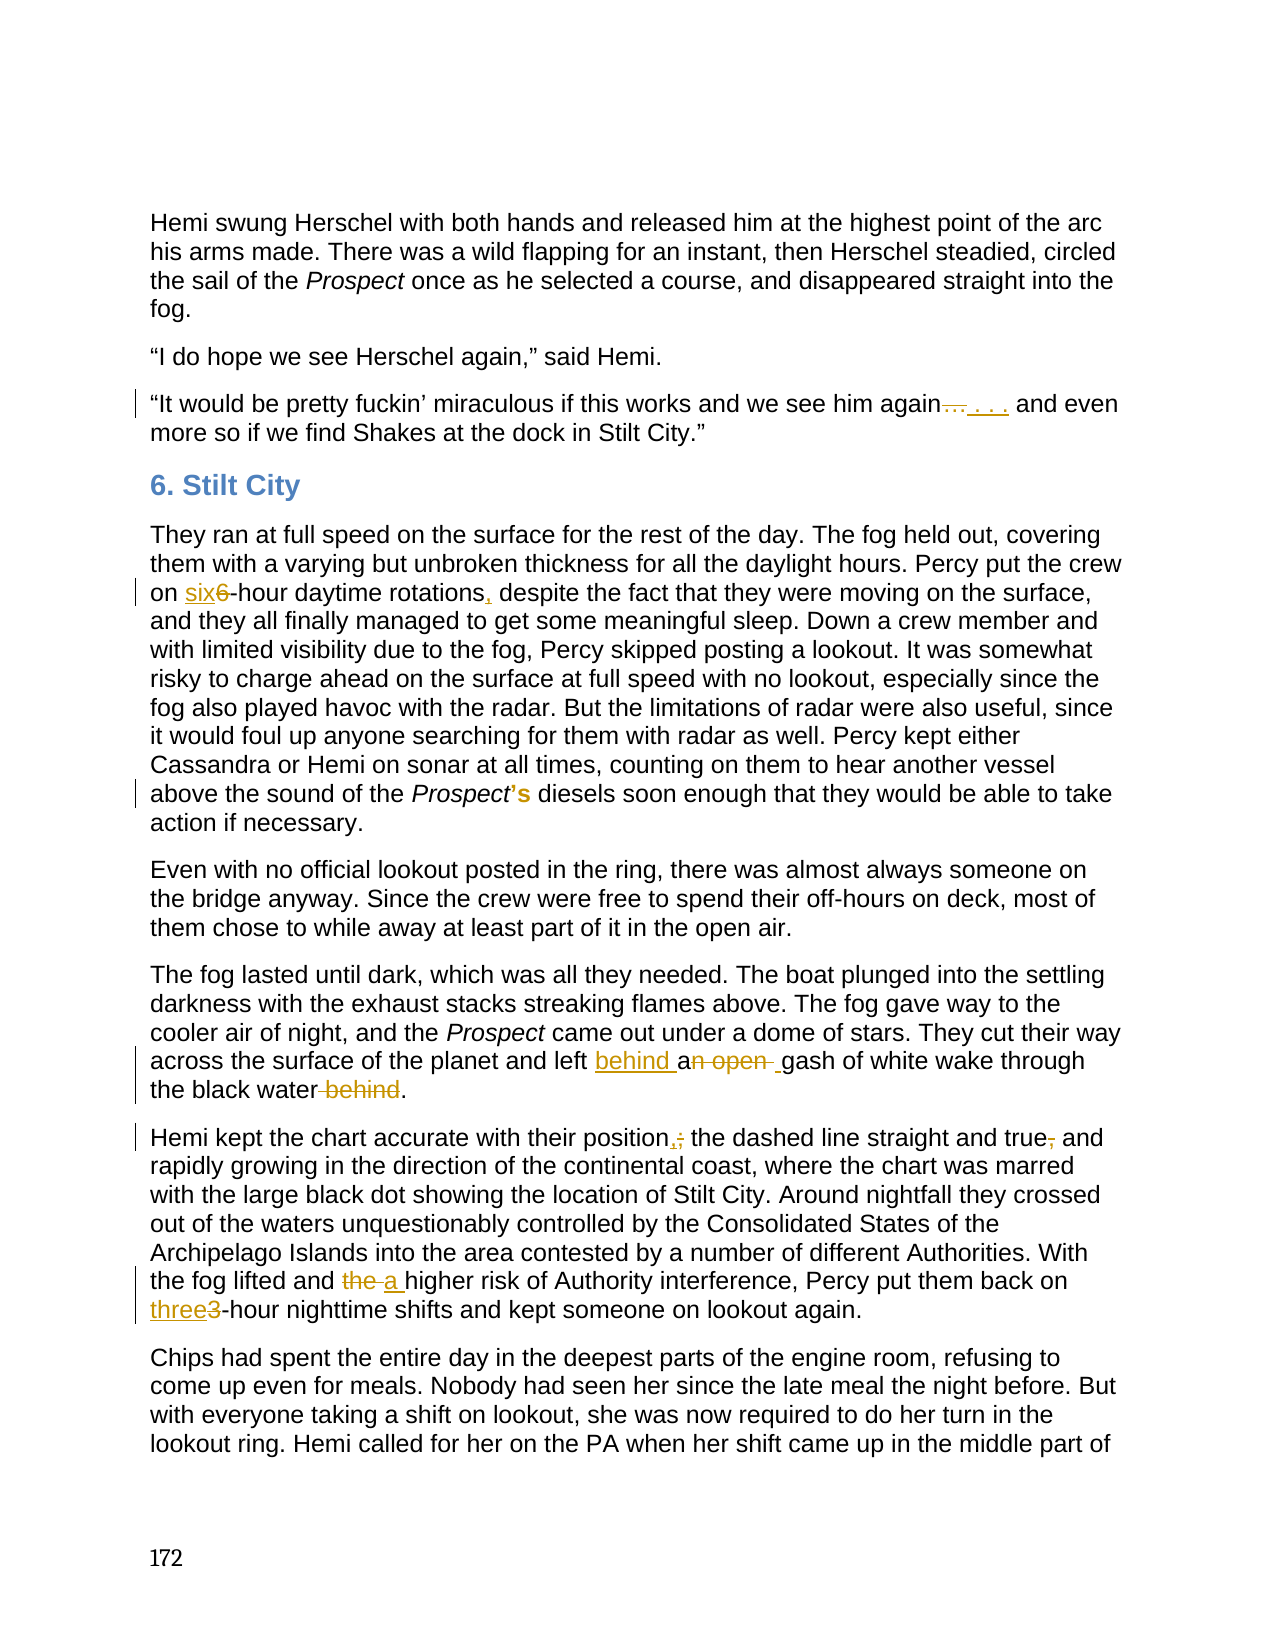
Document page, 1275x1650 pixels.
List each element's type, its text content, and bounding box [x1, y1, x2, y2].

text Even with no official lookout posted in the ring, there was almost always someone on the bridge anyway. Since the crew were free to spend their off-hours on deck, most of them chose to while away at least part of it in the open air. [150, 855, 1125, 941]
text Hemi swung Herschel with both hands and released him at the highest point of the arc his arms made. There was a wild flapping for an instant, then Herschel steadied, circled the sail of the Prospect once as he selected a course, and disappeared straight into the fog. [150, 208, 1125, 323]
text The fog lasted until dark, which was all they needed. The boat plunged into the settling darkness with the exhaust stacks streaking flames above. The fog gave way to the cooler air of night, and the Prospect came out under a dome of stars. They cut their way across the surface of the planet and left behind a gash of white wake through the black water. [150, 960, 1125, 1104]
subtitle 6. Stilt City [150, 468, 1125, 501]
text “It would be pretty fuckin’ miraculous if this works and we see him again . . . and even more so if we find Shakes at the dock in Stilt City.” [150, 389, 1125, 447]
text They ran at full speed on the surface for the rest of the day. The fog held out, covering them with a varying but unbroken thickness for all the daylight hours. Percy put the crew on six-hour daytime rotations, despite the fact that they were moving on the surface, and they all finally managed to get some meaningful sleep. Down a crew member and with limited visibility due to the fog, Percy skipped posting a lookout. It was somewhat risky to charge ahead on the surface at full speed with no lookout, especially since the fog also played havoc with the radar. But the limitations of radar were also useful, since it would foul up anyone searching for them with radar as well. Percy kept either Cassandra or Hemi on sonar at all times, counting on them to hear another vessel above the sound of the Prospect’s diesels soon enough that they would be able to take action if necessary. [150, 520, 1125, 836]
text “I do hope we see Herschel again,” said Hemi. [150, 342, 1125, 371]
text Hemi kept the chart accurate with their position, the dashed line straight and true and rapidly growing in the direction of the continental coast, where the chart was marred with the large black dot showing the location of Stilt City. Around nightfall they crossed out of the waters unquestionably controlled by the Consolidated States of the Archipelago Islands into the area contested by a number of different Authorities. With the fog lifted and a higher risk of Authority interference, Percy put them back on three-hour nighttime shifts and kept someone on lookout again. [150, 1123, 1125, 1324]
text Chips had spent the entire day in the deepest parts of the engine room, refusing to come up even for meals. Nobody had seen her since the late meal the night before. But with everyone taking a shift on lookout, she was now required to do her turn in the lookout ring. Hemi called for her on the PA when her shift came up in the middle part of [150, 1343, 1125, 1458]
